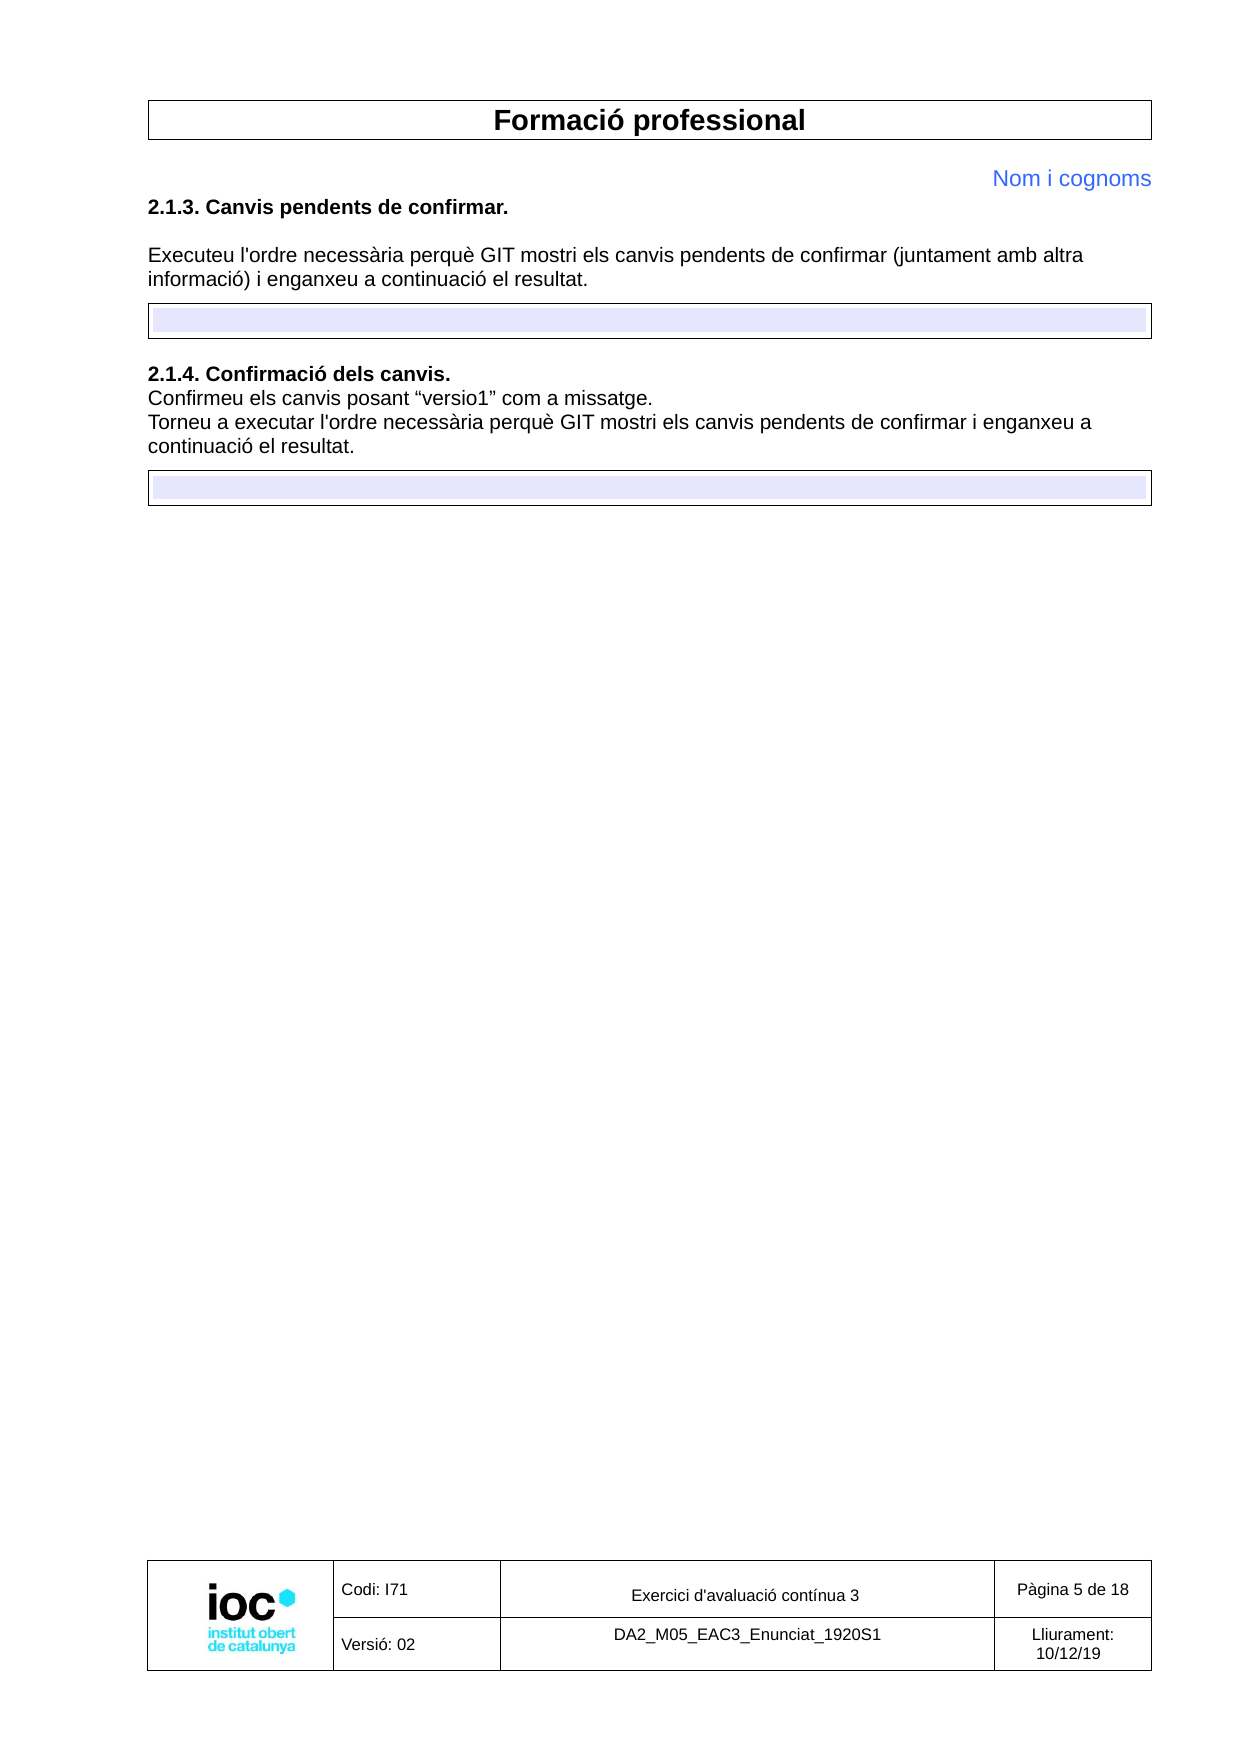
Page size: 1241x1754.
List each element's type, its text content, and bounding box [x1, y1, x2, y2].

text 2.1.3. Canvis pendents de confirmar. [148, 195, 1151, 219]
picture [195, 1570, 309, 1665]
text 2.1.4. Confirmació dels canvis. [148, 362, 1151, 386]
table_header [149, 471, 1151, 505]
text Executeu l'ordre necessària perquè GIT mostri els canvis pendents de confirmar (juntament amb altra informació) i enganxeu a continuació el resultat. [148, 243, 1151, 291]
text Confirmeu els canvis posant “versio1” com a missatge. [148, 386, 1151, 410]
text Torneu a executar l'ordre necessària perquè GIT mostri els canvis pendents de confirmar i enganxeu a continuació el resultat. [148, 410, 1151, 458]
table_header [149, 304, 1151, 338]
